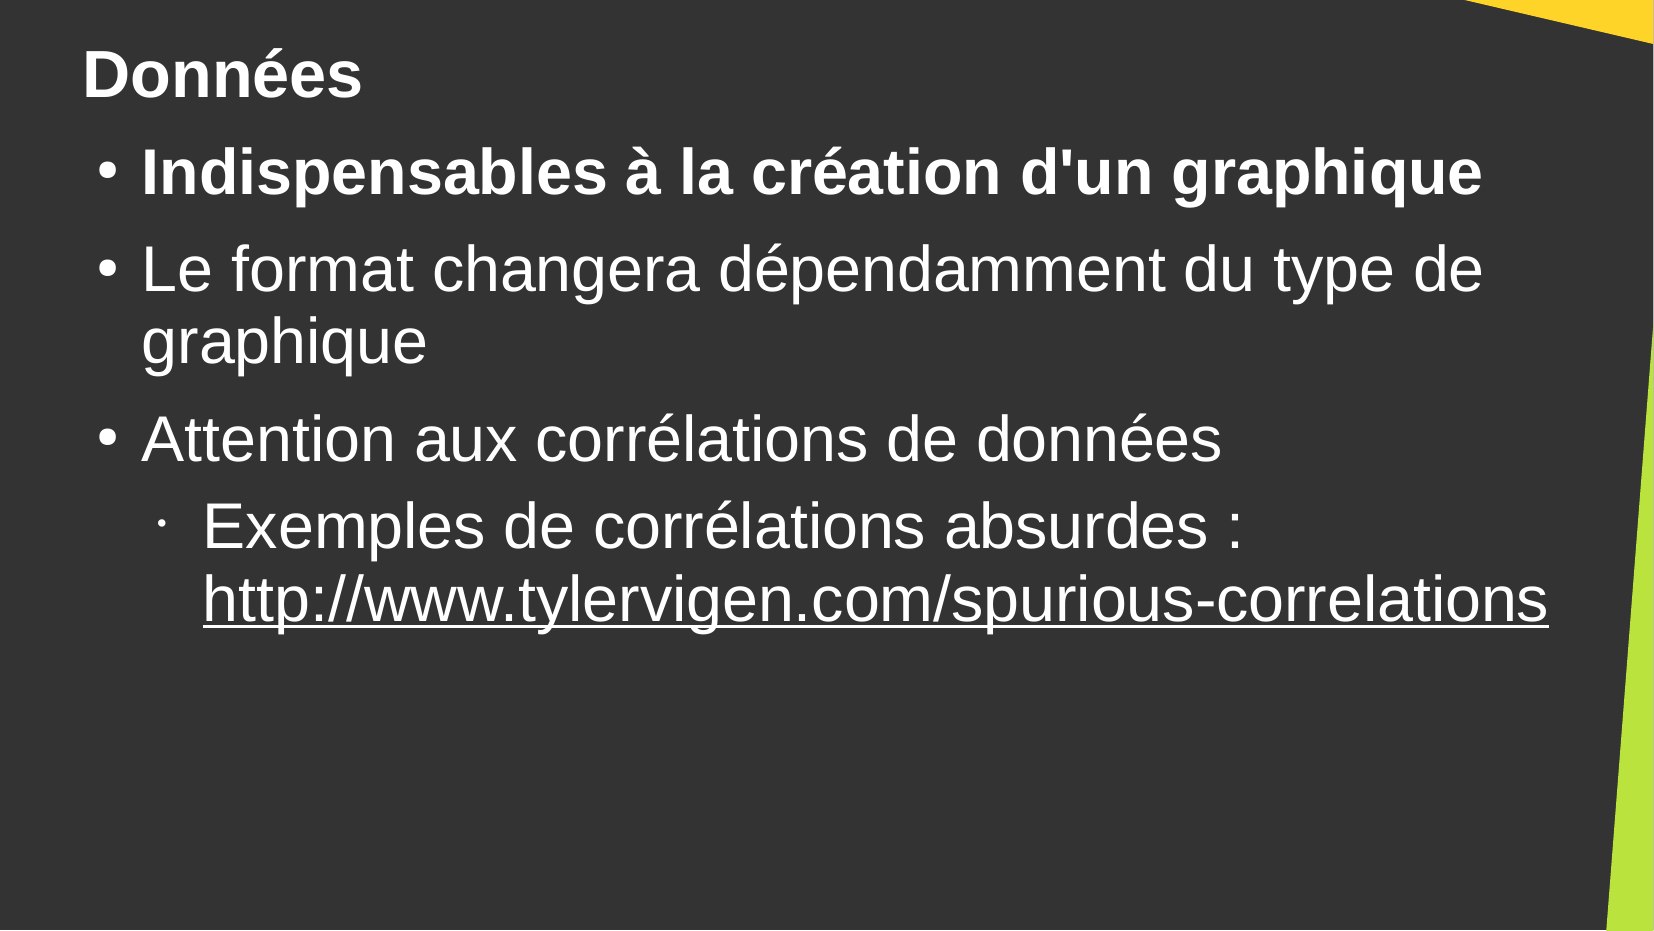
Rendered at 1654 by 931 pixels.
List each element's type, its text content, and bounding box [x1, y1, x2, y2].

list Indispensables à la création d'un graphique Le format changera dépendamment du type de graphique Attention aux corrélations de données Exemples de corrélations absurdes : http://www.tylervigen.com/spurious-correlations [80, 135, 1560, 638]
title Données [82, 37, 1571, 115]
text_box [1606, 314, 1654, 931]
text_box [1464, 0, 1654, 45]
